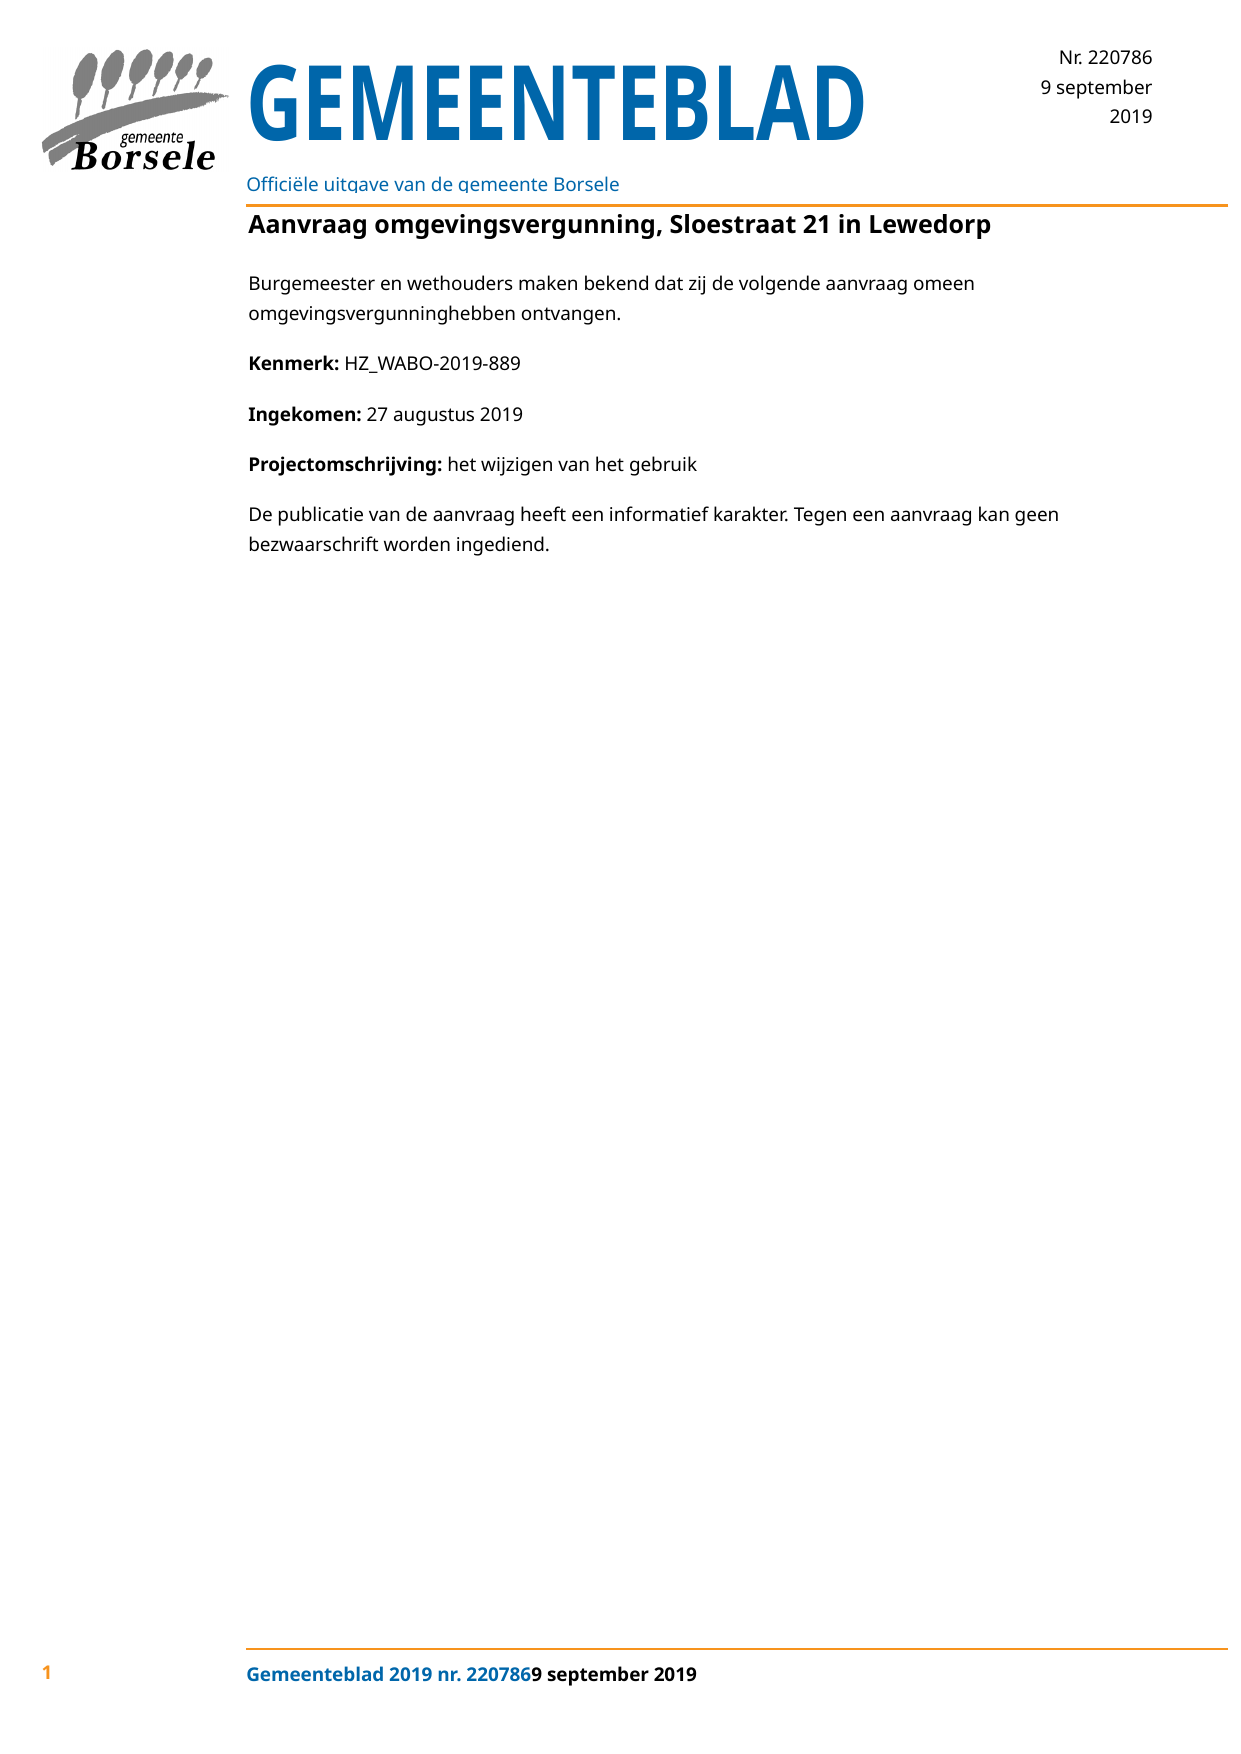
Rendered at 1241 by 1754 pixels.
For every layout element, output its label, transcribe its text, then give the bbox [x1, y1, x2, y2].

text Kenmerk: HZ_WABO-2019-889 [248, 350, 1152, 376]
text Burgemeester en wethouders maken bekend dat zij de volgende aanvraag omeen omgevingsvergunninghebben ontvangen. [248, 270, 1152, 326]
text Aanvraag omgevingsvergunning, Sloestraat 21 in Lewedorp [248, 207, 1152, 241]
text De publicatie van de aanvraag heeft een informatief karakter. Tegen een aanvraag kan geen bezwaarschrift worden ingediend. [248, 502, 1152, 557]
text Ingekomen: 27 augustus 2019 [248, 401, 1152, 426]
text Projectomschrijving: het wijzigen van het gebruik [248, 451, 1152, 477]
picture [41, 47, 231, 172]
